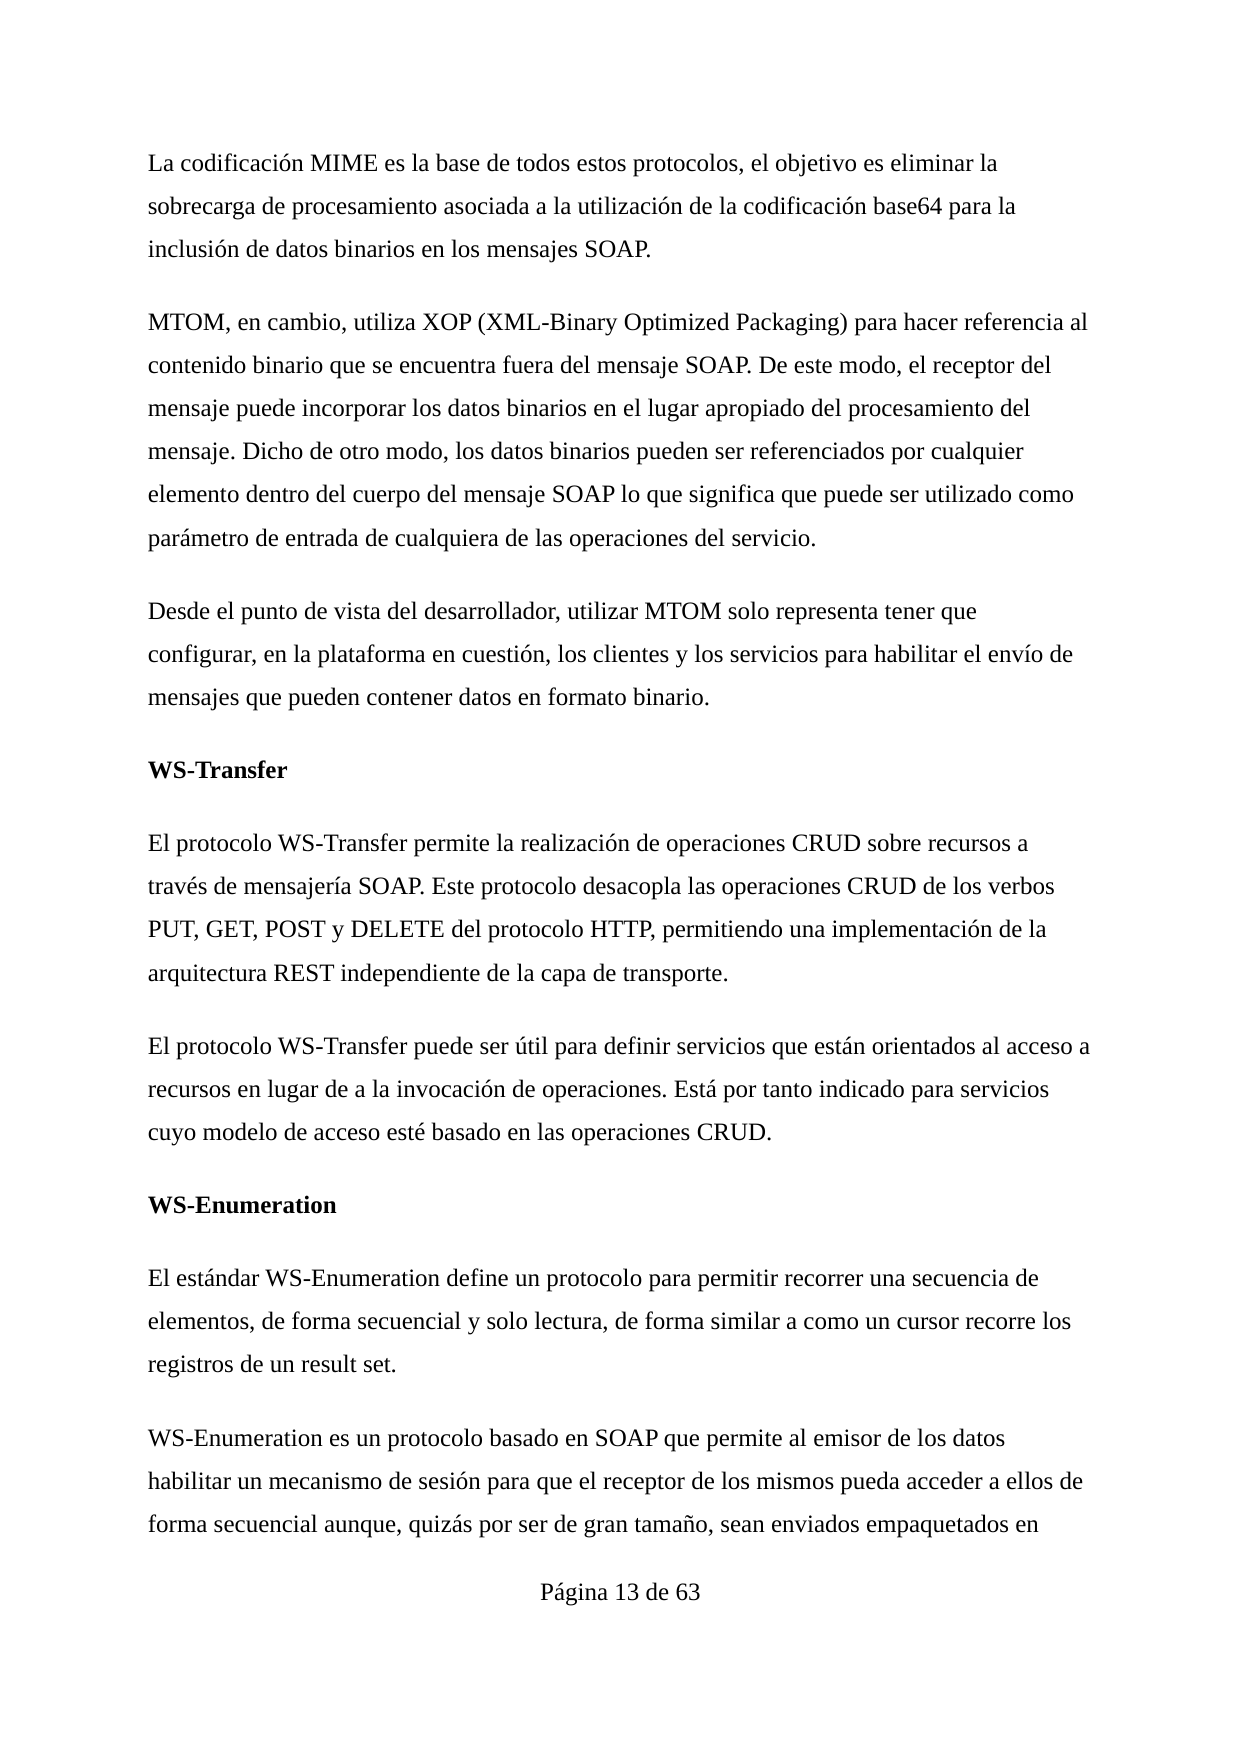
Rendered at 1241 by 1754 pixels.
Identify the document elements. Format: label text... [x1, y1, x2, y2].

text El protocolo WS-Transfer puede ser útil para definir servicios que están orientados al acceso a recursos en lugar de a la invocación de operaciones. Está por tanto indicado para servicios cuyo modelo de acceso esté basado en las operaciones CRUD. [148, 1031, 1093, 1146]
text El protocolo WS-Transfer permite la realización de operaciones CRUD sobre recursos a través de mensajería SOAP. Este protocolo desacopla las operaciones CRUD de los verbos PUT, GET, POST y DELETE del protocolo HTTP, permitiendo una implementación de la arquitectura REST independiente de la capa de transporte. [148, 828, 1093, 986]
text WS-Transfer [148, 755, 1093, 784]
text MTOM, en cambio, utiliza XOP (XML-Binary Optimized Packaging) para hacer referencia al contenido binario que se encuentra fuera del mensaje SOAP. De este modo, el receptor del mensaje puede incorporar los datos binarios en el lugar apropiado del procesamiento del mensaje. Dicho de otro modo, los datos binarios pueden ser referenciados por cualquier elemento dentro del cuerpo del mensaje SOAP lo que significa que puede ser utilizado como parámetro de entrada de cualquiera de las operaciones del servicio. [148, 307, 1093, 551]
text WS-Enumeration [148, 1190, 1093, 1219]
text El estándar WS-Enumeration define un protocolo para permitir recorrer una secuencia de elementos, de forma secuencial y solo lectura, de forma similar a como un cursor recorre los registros de un result set. [148, 1263, 1093, 1378]
text WS-Enumeration es un protocolo basado en SOAP que permite al emisor de los datos habilitar un mecanismo de sesión para que el receptor de los mismos pueda acceder a ellos de forma secuencial aunque, quizás por ser de gran tamaño, sean enviados empaquetados en [148, 1423, 1093, 1538]
text La codificación MIME es la base de todos estos protocolos, el objetivo es eliminar la sobrecarga de procesamiento asociada a la utilización de la codificación base64 para la inclusión de datos binarios en los mensajes SOAP. [148, 148, 1093, 263]
text Desde el punto de vista del desarrollador, utilizar MTOM solo representa tener que configurar, en la plataforma en cuestión, los clientes y los servicios para habilitar el envío de mensajes que pueden contener datos en formato binario. [148, 596, 1093, 711]
